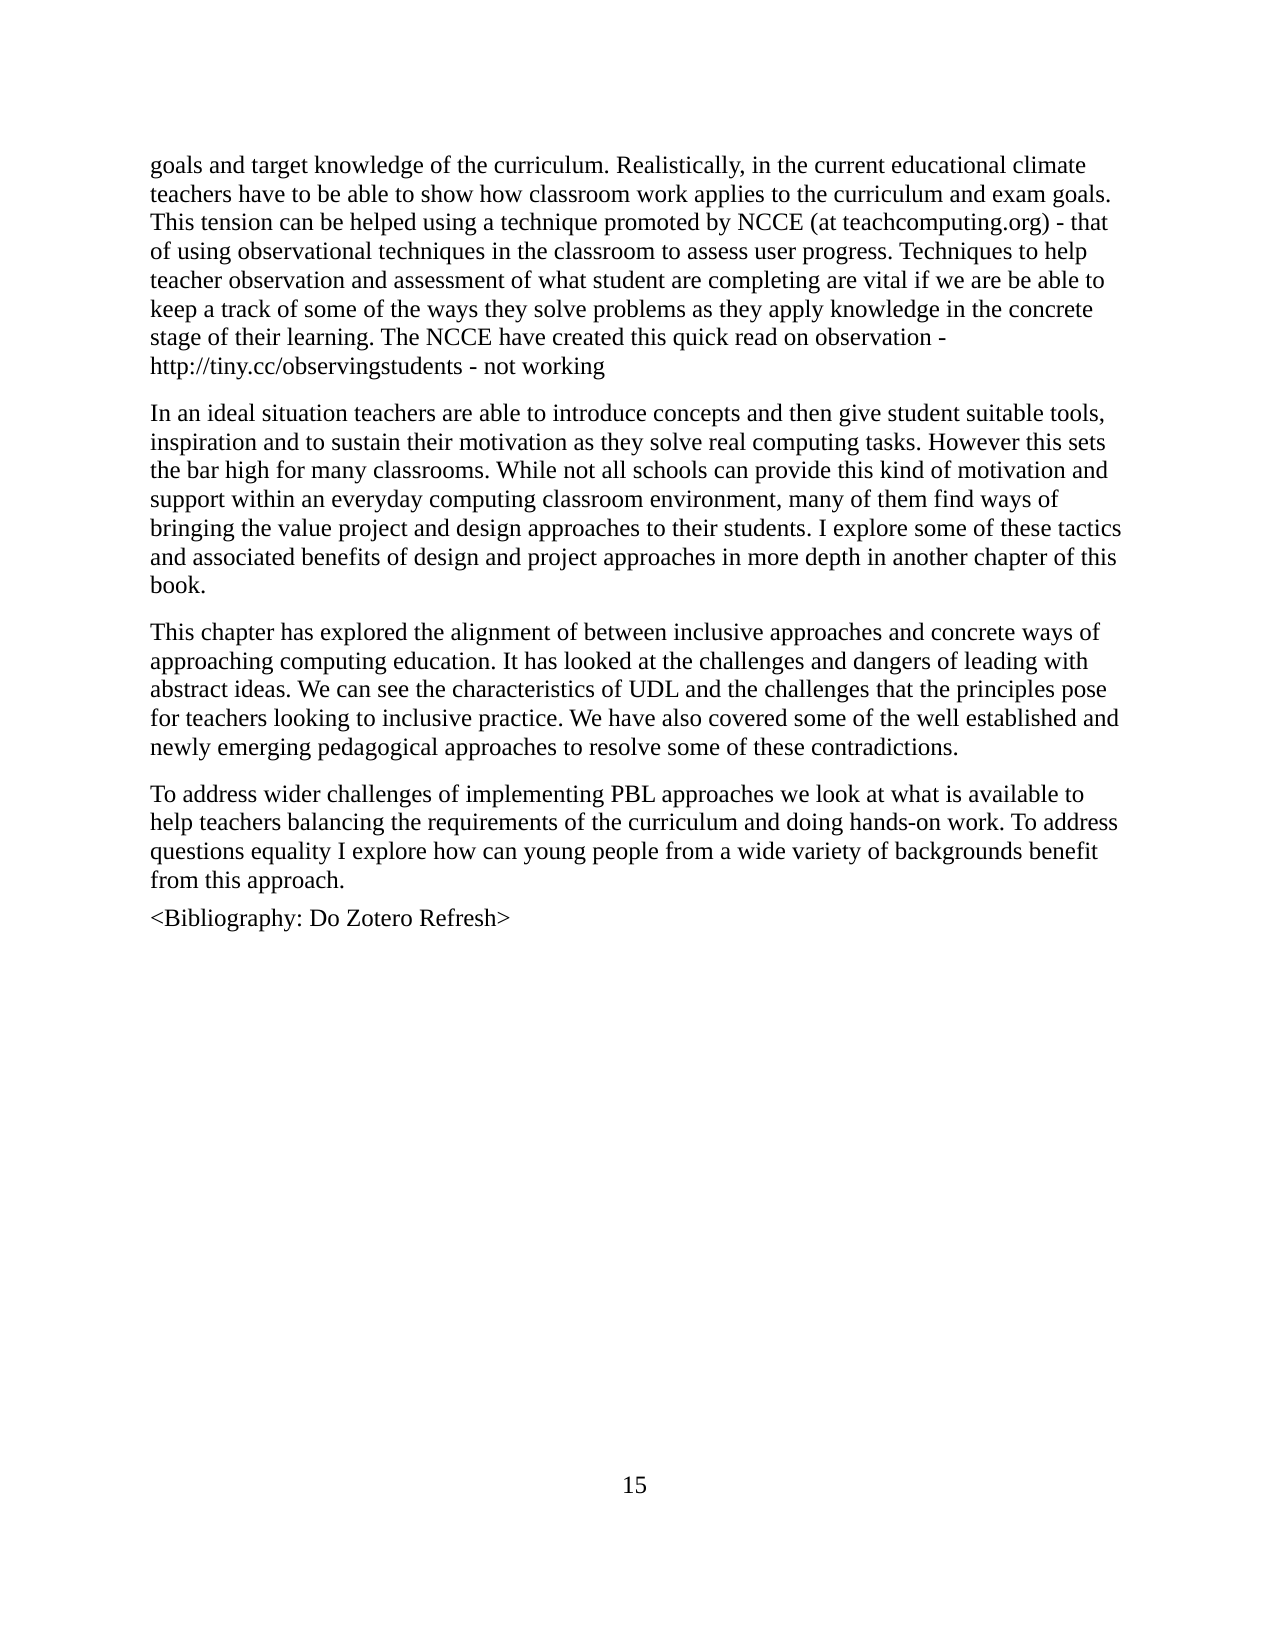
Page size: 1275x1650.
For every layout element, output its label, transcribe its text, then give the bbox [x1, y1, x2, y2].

text To address wider challenges of implementing PBL approaches we look at what is available to help teachers balancing the requirements of the curriculum and doing hands-on work. To address questions equality I explore how can young people from a wide variety of backgrounds benefit from this approach. [150, 779, 1125, 894]
text In an ideal situation teachers are able to introduce concepts and then give student suitable tools, inspiration and to sustain their motivation as they solve real computing tasks. However this sets the bar high for many classrooms. While not all schools can provide this kind of motivation and support within an everyday computing classroom environment, many of them find ways of bringing the value project and design approaches to their students. I explore some of these tactics and associated benefits of design and project approaches in more depth in another chapter of this book. [150, 398, 1125, 599]
text goals and target knowledge of the curriculum. Realistically, in the current educational climate teachers have to be able to show how classroom work applies to the curriculum and exam goals. This tension can be helped using a technique promoted by NCCE (at teachcomputing.org) - that of using observational techniques in the classroom to assess user progress. Techniques to help teacher observation and assessment of what student are completing are vital if we are be able to keep a track of some of the ways they solve problems as they apply knowledge in the concrete stage of their learning. The NCCE have created this quick read on observation - http://tiny.cc/observingstudents - not working [150, 150, 1125, 380]
text This chapter has explored the alignment of between inclusive approaches and concrete ways of approaching computing education. It has looked at the challenges and dangers of leading with abstract ideas. We can see the characteristics of UDL and the challenges that the principles pose for teachers looking to inclusive practice. We have also covered some of the well established and newly emerging pedagogical approaches to resolve some of these contradictions. [150, 617, 1125, 761]
text <Bibliography: Do Zotero Refresh> [150, 903, 1125, 931]
